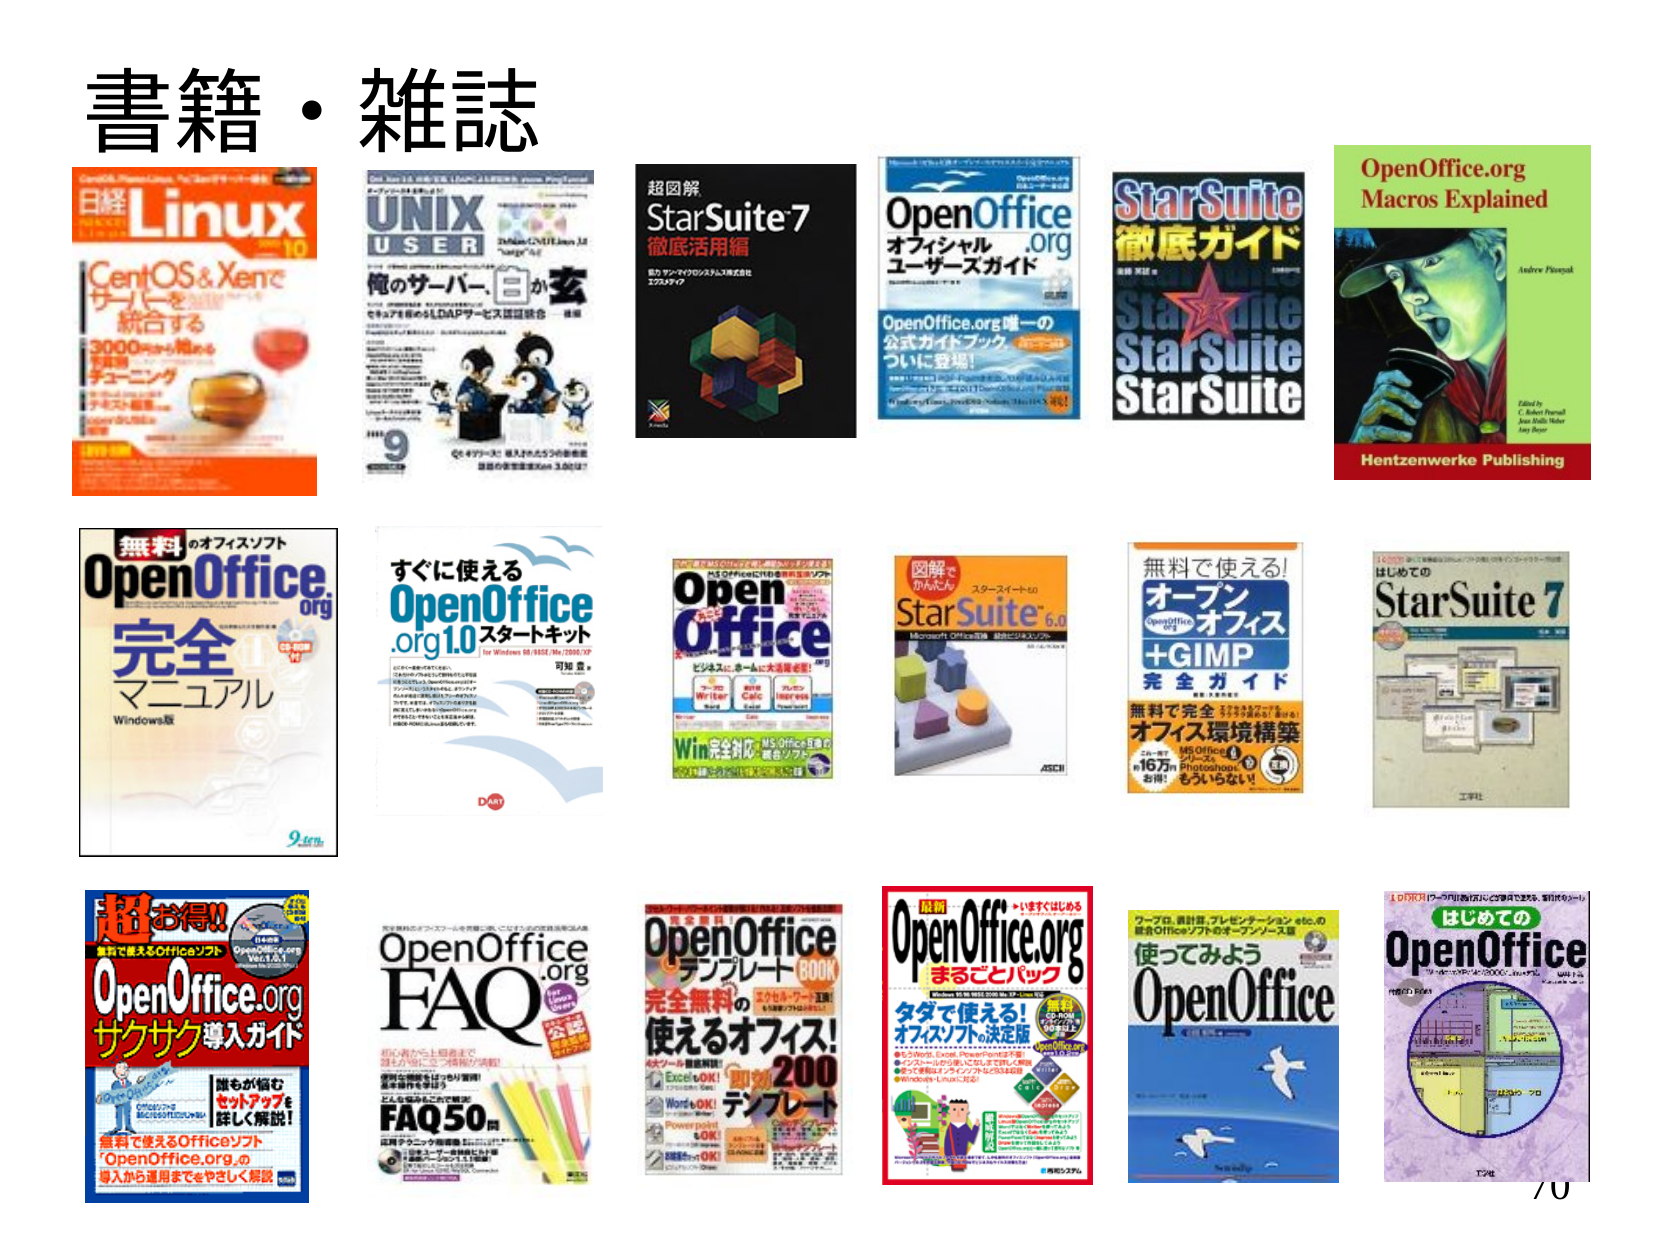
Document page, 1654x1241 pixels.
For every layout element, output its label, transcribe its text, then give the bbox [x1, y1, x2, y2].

picture [637, 891, 853, 1189]
title 書籍・雑誌 [82, 0, 1623, 213]
picture [882, 886, 1093, 1185]
picture [665, 548, 841, 790]
picture [1104, 160, 1314, 433]
picture [1128, 910, 1339, 1183]
picture [887, 545, 1077, 787]
picture [609, 144, 1090, 438]
picture [367, 910, 602, 1199]
picture [79, 528, 338, 857]
picture [72, 167, 317, 496]
picture [1384, 891, 1590, 1182]
picture [375, 526, 603, 816]
picture [85, 890, 309, 1203]
picture [1364, 539, 1579, 821]
picture [1334, 145, 1591, 480]
picture [1120, 530, 1313, 806]
picture [362, 170, 594, 483]
